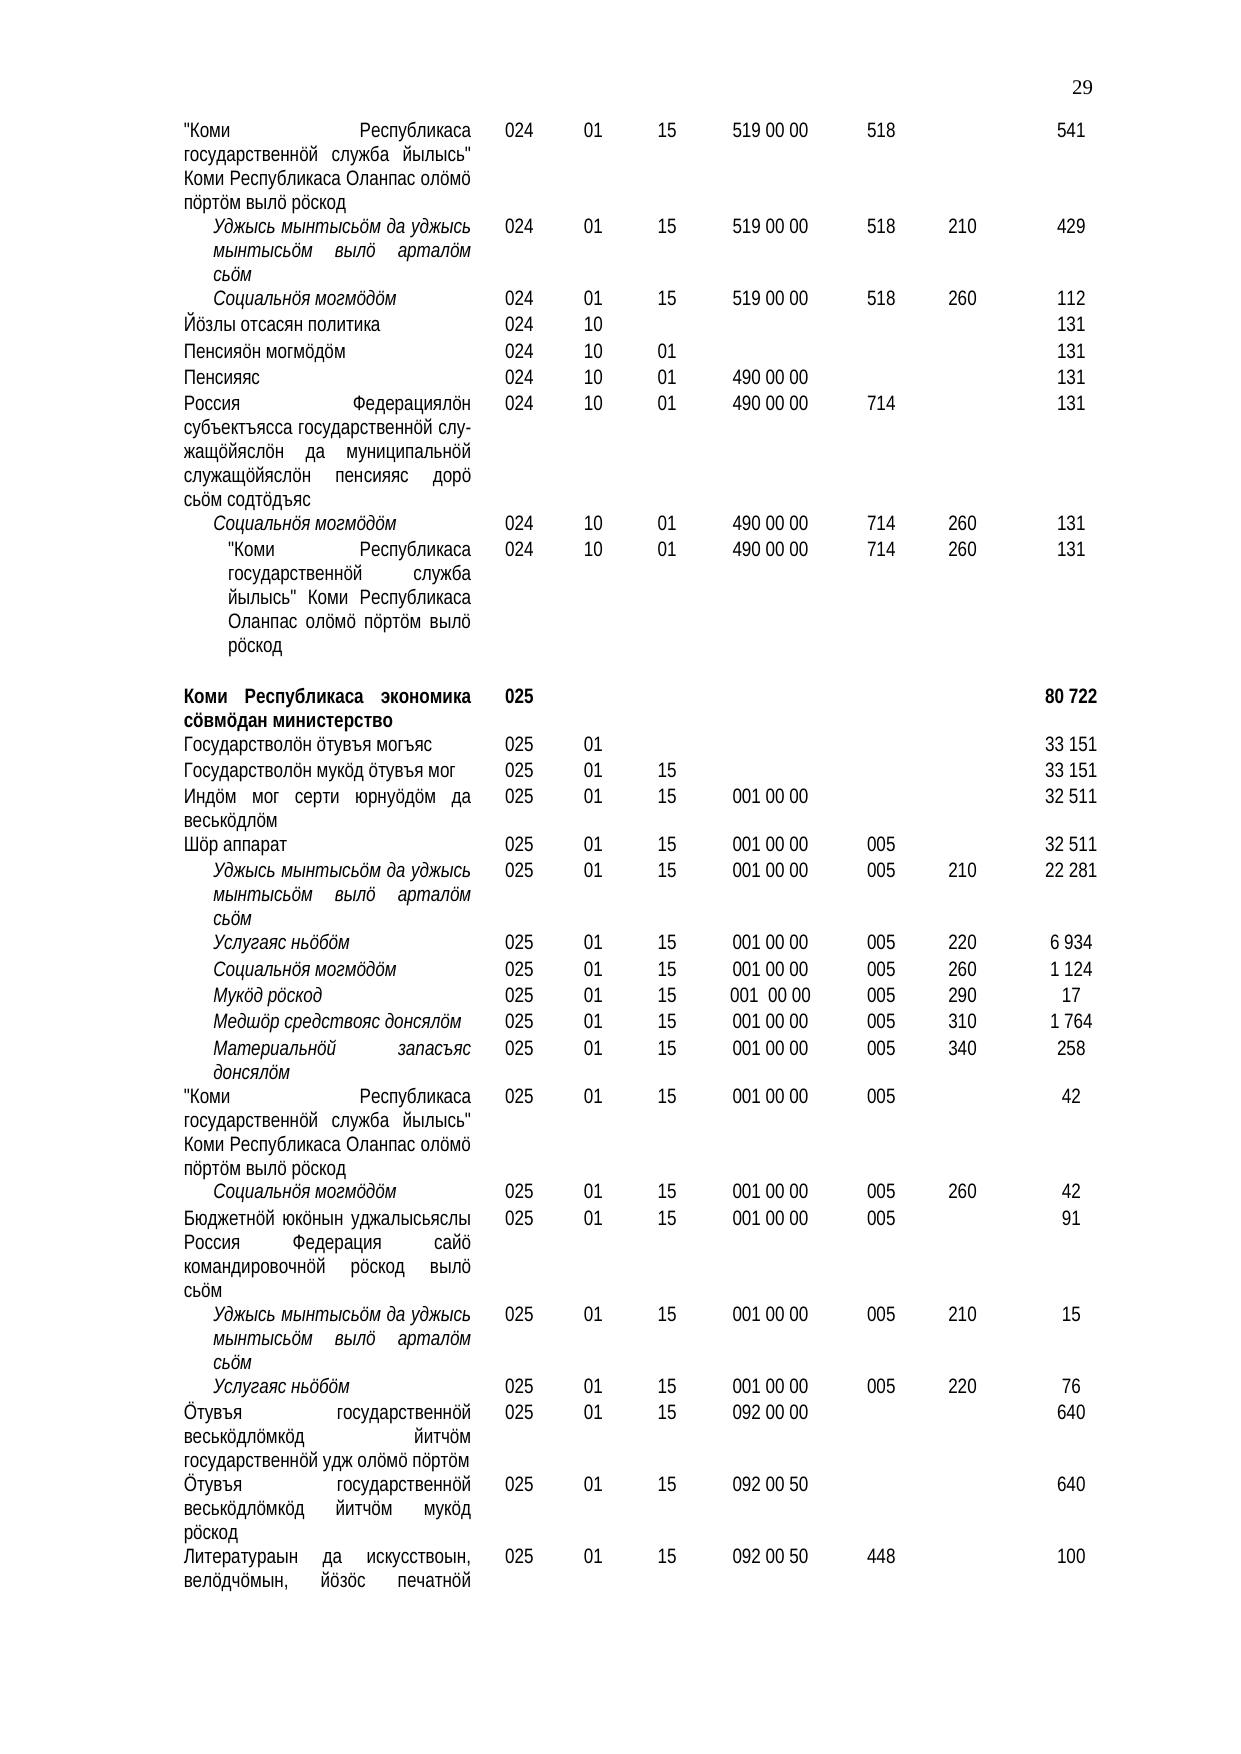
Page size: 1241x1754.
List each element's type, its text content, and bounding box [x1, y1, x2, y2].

table_cell 490 00 00 [704, 365, 837, 391]
table_cell [837, 684, 925, 731]
table_cell 001 00 00 [704, 1009, 837, 1036]
table_cell 001 00 00 [704, 957, 837, 983]
table_cell 01 [556, 286, 630, 312]
table_cell 005 [837, 832, 925, 858]
table_cell [1143, 957, 1217, 983]
table_cell 519 00 00 [704, 286, 837, 312]
table_cell [1143, 1400, 1217, 1472]
table_cell 01 [556, 957, 630, 983]
table_cell [482, 657, 556, 683]
table_cell "Коми Республикаса государственнöй служба йылысь" Коми Республикаса Оланпас олöмö пöртöм вылö рöскод [172, 1084, 482, 1179]
table_cell 260 [925, 286, 999, 312]
table_cell [1143, 1009, 1217, 1036]
table_cell 15 [630, 832, 704, 858]
table_cell [630, 657, 704, 683]
table_cell 15 [630, 1302, 704, 1373]
table_cell [925, 1544, 999, 1592]
table_cell [172, 657, 482, 683]
table_cell 005 [837, 1302, 925, 1373]
table_cell 10 [556, 365, 630, 391]
table_cell 001 00 00 [704, 832, 837, 858]
table_cell 15 [630, 784, 704, 832]
table_cell 01 [556, 859, 630, 930]
table_cell [925, 312, 999, 338]
table_cell 15 [630, 1544, 704, 1592]
table_cell [837, 312, 925, 338]
table_cell 541 [999, 118, 1143, 214]
table_cell 33 151 [999, 731, 1143, 758]
table_cell 220 [925, 930, 999, 957]
table_cell [925, 758, 999, 784]
table_cell 15 [630, 1206, 704, 1302]
table_cell 001 00 00 [704, 1374, 837, 1400]
table_cell [704, 758, 837, 784]
table_cell 714 [837, 391, 925, 511]
table_cell 131 [999, 312, 1143, 338]
table_cell [837, 1400, 925, 1472]
table_cell Уджысь мынтысьöм да уджысь мынтысьöм вылö арталöм сьöм [172, 1302, 482, 1373]
table_cell 01 [556, 1180, 630, 1206]
table_cell 15 [630, 1036, 704, 1084]
table_cell [556, 684, 630, 731]
table_cell Материальнöй запасъяс донсялöм [172, 1036, 482, 1084]
table_cell [925, 832, 999, 858]
table_cell 42 [999, 1084, 1143, 1179]
table_cell 640 [999, 1400, 1143, 1472]
table_cell 024 [482, 365, 556, 391]
table_cell [1143, 657, 1217, 683]
table_cell "Коми Республикаса государственнöй служба йылысь" Коми Республикаса Оланпас олöмö пöртöм вылö рöскод [172, 118, 482, 214]
table_cell [925, 1400, 999, 1472]
table_cell [1143, 538, 1217, 657]
table_cell 005 [837, 1084, 925, 1179]
table_cell [1143, 930, 1217, 957]
table_cell Бюджетнöй юкöнын уджалысьяслы Россия Федерация сайö командировочнöй рöскод вылö сьöм [172, 1206, 482, 1302]
table_cell 024 [482, 118, 556, 214]
table_cell 001 00 00 [704, 1206, 837, 1302]
table_cell 15 [630, 1084, 704, 1179]
table_cell 10 [556, 312, 630, 338]
table_cell 025 [482, 784, 556, 832]
table_cell 092 00 50 [704, 1544, 837, 1592]
table_cell 025 [482, 983, 556, 1009]
table_cell 01 [556, 1400, 630, 1472]
table_cell [1143, 1302, 1217, 1373]
table_cell 310 [925, 1009, 999, 1036]
table_cell 260 [925, 511, 999, 537]
table_cell [1143, 758, 1217, 784]
table_cell 76 [999, 1374, 1143, 1400]
table_cell [925, 1206, 999, 1302]
table_cell Россия Федерациялöн субъектъясса государственнöй слу­жащöйяслöн да муниципальнöй служащöйяслöн пен­сияяс дорö сьöм сод­тöдъяс [172, 391, 482, 511]
table_cell 005 [837, 859, 925, 930]
table_cell 10 [556, 339, 630, 365]
table_cell [1143, 214, 1217, 286]
table_cell 714 [837, 538, 925, 657]
table_cell 01 [630, 365, 704, 391]
table_cell 640 [999, 1472, 1143, 1544]
table_cell Пенсияяс [172, 365, 482, 391]
table_cell 01 [630, 339, 704, 365]
table_cell 025 [482, 1400, 556, 1472]
table_cell [1143, 365, 1217, 391]
table_cell 518 [837, 118, 925, 214]
table_cell 025 [482, 832, 556, 858]
table_cell 1 764 [999, 1009, 1143, 1036]
table_cell [704, 657, 837, 683]
table_cell 005 [837, 1374, 925, 1400]
table_cell [925, 339, 999, 365]
table_cell [1143, 1374, 1217, 1400]
table_cell 025 [482, 1374, 556, 1400]
table_cell 01 [630, 511, 704, 537]
table_cell [704, 684, 837, 731]
table_cell 005 [837, 983, 925, 1009]
table_cell 260 [925, 1180, 999, 1206]
table_cell 15 [999, 1302, 1143, 1373]
table_cell 15 [630, 1472, 704, 1544]
table_cell [925, 1084, 999, 1179]
table_cell 15 [630, 930, 704, 957]
table_cell [837, 758, 925, 784]
table_cell Литератураын да искусствоын, велöдчöмын, йöзöс печатнöй [172, 1544, 482, 1592]
table_cell Услугаяс ньöбöм [172, 930, 482, 957]
table_cell 024 [482, 312, 556, 338]
table_cell 131 [999, 511, 1143, 537]
table_cell 092 00 50 [704, 1472, 837, 1544]
table_cell 01 [556, 1374, 630, 1400]
table_cell 01 [556, 758, 630, 784]
table_cell 01 [630, 391, 704, 511]
table_cell 025 [482, 930, 556, 957]
table_cell 01 [556, 1472, 630, 1544]
table_cell 131 [999, 391, 1143, 511]
table_cell Уджысь мынтысьöм да уджысь мынтысьöм вылö арталöм сьöм [172, 214, 482, 286]
table_cell 518 [837, 286, 925, 312]
table_cell Коми Республикаса экономика сöвмöдан министерство [172, 684, 482, 731]
table_cell Индöм мог серти юрнуöдöм да веськöдлöм [172, 784, 482, 832]
table_cell 131 [999, 538, 1143, 657]
table_cell [925, 784, 999, 832]
table_cell 025 [482, 758, 556, 784]
table_cell 025 [482, 684, 556, 731]
table_cell 005 [837, 957, 925, 983]
table_cell 490 00 00 [704, 538, 837, 657]
table_cell 005 [837, 1009, 925, 1036]
table_cell 131 [999, 365, 1143, 391]
table_cell 112 [999, 286, 1143, 312]
table_cell 10 [556, 538, 630, 657]
table_cell 1 124 [999, 957, 1143, 983]
table_cell 490 00 00 [704, 511, 837, 537]
table_cell 91 [999, 1206, 1143, 1302]
table_cell 260 [925, 538, 999, 657]
table_cell 001 00 00 [704, 784, 837, 832]
table_cell 01 [556, 1036, 630, 1084]
table_cell 290 [925, 983, 999, 1009]
table_cell [1143, 511, 1217, 537]
table_cell 005 [837, 1036, 925, 1084]
table_cell 80 722 [999, 684, 1143, 731]
table_cell 01 [630, 538, 704, 657]
table_cell 15 [630, 758, 704, 784]
table_cell 025 [482, 1036, 556, 1084]
table_cell Öтувъя государственнöй веськöдлöмкöд йитчöм государственнöй удж олöмö пöртöм [172, 1400, 482, 1472]
table_cell 15 [630, 1180, 704, 1206]
table_cell 01 [556, 983, 630, 1009]
table_cell 025 [482, 1302, 556, 1373]
table_cell [1143, 1472, 1217, 1544]
table_cell 01 [556, 930, 630, 957]
table_cell 025 [482, 957, 556, 983]
table_cell [837, 1472, 925, 1544]
table_cell [556, 657, 630, 683]
table_cell 100 [999, 1544, 1143, 1592]
table_cell 001 00 00 [704, 1036, 837, 1084]
table_cell [630, 684, 704, 731]
table_cell 025 [482, 859, 556, 930]
table_cell [1143, 286, 1217, 312]
table_cell [925, 365, 999, 391]
table_cell 01 [556, 1544, 630, 1592]
table_cell 025 [482, 731, 556, 758]
table_cell [1143, 983, 1217, 1009]
table_cell [1143, 731, 1217, 758]
table_cell 10 [556, 511, 630, 537]
table_cell [1143, 339, 1217, 365]
table_cell 005 [837, 930, 925, 957]
table_cell 15 [630, 1400, 704, 1472]
table_cell 024 [482, 339, 556, 365]
table_cell "Коми Республикаса государственнöй служба йылысь" Коми Республикаса Оланпас олöмö пöртöм вылö рöскод [172, 538, 482, 657]
table_cell [837, 784, 925, 832]
table_cell 025 [482, 1009, 556, 1036]
table_cell Шöр аппарат [172, 832, 482, 858]
table_cell Услугаяс ньöбöм [172, 1374, 482, 1400]
table_cell 01 [556, 118, 630, 214]
table_cell [925, 657, 999, 683]
table_cell 210 [925, 214, 999, 286]
table_cell 024 [482, 286, 556, 312]
table_cell 340 [925, 1036, 999, 1084]
table_cell [1143, 1036, 1217, 1084]
table_cell 024 [482, 214, 556, 286]
table_cell 092 00 00 [704, 1400, 837, 1472]
table_cell [1143, 1544, 1217, 1592]
table_cell [999, 657, 1143, 683]
table_cell 131 [999, 339, 1143, 365]
table_cell [630, 731, 704, 758]
table_cell 519 00 00 [704, 118, 837, 214]
table_cell 001 00 00 [704, 983, 837, 1009]
table_cell 15 [630, 859, 704, 930]
table_cell 025 [482, 1544, 556, 1592]
table_cell Государстволöн öтувъя могъяс [172, 731, 482, 758]
table_cell 01 [556, 731, 630, 758]
table_cell 518 [837, 214, 925, 286]
table_cell 01 [556, 1302, 630, 1373]
table_cell Социальнöя могмöдöм [172, 1180, 482, 1206]
table_cell [925, 684, 999, 731]
table_cell 025 [482, 1084, 556, 1179]
table_cell 024 [482, 391, 556, 511]
table_cell 448 [837, 1544, 925, 1592]
table_cell [1143, 1084, 1217, 1179]
table_cell [925, 118, 999, 214]
table_cell Йöзлы отсасян политика [172, 312, 482, 338]
table_cell 01 [556, 1084, 630, 1179]
table_cell 490 00 00 [704, 391, 837, 511]
table_cell [837, 657, 925, 683]
table_cell 10 [556, 391, 630, 511]
table_cell Мукöд рöскод [172, 983, 482, 1009]
table_cell 519 00 00 [704, 214, 837, 286]
table_cell 01 [556, 214, 630, 286]
table_cell Уджысь мынтысьöм да уджысь мынтысьöм вылö арталöм сьöм [172, 859, 482, 930]
table_cell [837, 365, 925, 391]
table_cell 258 [999, 1036, 1143, 1084]
table_cell 15 [630, 1009, 704, 1036]
table_cell 22 281 [999, 859, 1143, 930]
table_cell [704, 312, 837, 338]
table_cell [1143, 1180, 1217, 1206]
table_cell 001 00 00 [704, 1302, 837, 1373]
table_cell Пенсияöн могмöдöм [172, 339, 482, 365]
table_cell 15 [630, 983, 704, 1009]
table_cell 01 [556, 832, 630, 858]
table_cell Государстволöн мукöд öтувъя мог [172, 758, 482, 784]
table_cell 024 [482, 538, 556, 657]
table_cell 01 [556, 1009, 630, 1036]
table_cell [1143, 784, 1217, 832]
table_cell 001 00 00 [704, 859, 837, 930]
table_cell 01 [556, 1206, 630, 1302]
table_cell [704, 731, 837, 758]
table_cell 025 [482, 1180, 556, 1206]
table_cell Öтувъя государственнöй веськöдлöмкöд йитчöм мукöд рöскод [172, 1472, 482, 1544]
table_cell [1143, 312, 1217, 338]
table_cell 005 [837, 1206, 925, 1302]
table_cell [630, 312, 704, 338]
table_cell 15 [630, 214, 704, 286]
table_cell Социальнöя могмöдöм [172, 957, 482, 983]
table_cell 001 00 00 [704, 1180, 837, 1206]
table_cell 6 934 [999, 930, 1143, 957]
table_cell [925, 1472, 999, 1544]
table_cell 15 [630, 118, 704, 214]
table_cell [1143, 1206, 1217, 1302]
table_cell 220 [925, 1374, 999, 1400]
table_cell Социальнöя могмöдöм [172, 286, 482, 312]
table_cell [837, 731, 925, 758]
table_cell Социальнöя могмöдöм [172, 511, 482, 537]
table_cell 025 [482, 1472, 556, 1544]
table_cell 714 [837, 511, 925, 537]
table_cell [1143, 859, 1217, 930]
table_cell 15 [630, 957, 704, 983]
table_cell [1143, 391, 1217, 511]
table_cell [1143, 118, 1217, 214]
table_cell 001 00 00 [704, 930, 837, 957]
table_cell 42 [999, 1180, 1143, 1206]
table_cell [1143, 684, 1217, 731]
table_cell 15 [630, 286, 704, 312]
table_cell [1143, 832, 1217, 858]
table_cell [925, 391, 999, 511]
table_cell 260 [925, 957, 999, 983]
table_cell 001 00 00 [704, 1084, 837, 1179]
table_cell 025 [482, 1206, 556, 1302]
table_cell Медшöр средствояс донсялöм [172, 1009, 482, 1036]
table_cell 210 [925, 859, 999, 930]
table_cell 32 511 [999, 784, 1143, 832]
table_cell 01 [556, 784, 630, 832]
table_cell 17 [999, 983, 1143, 1009]
table_cell 429 [999, 214, 1143, 286]
table_cell 024 [482, 511, 556, 537]
table_cell 33 151 [999, 758, 1143, 784]
table_cell [704, 339, 837, 365]
table_cell [925, 731, 999, 758]
table_cell [837, 339, 925, 365]
table_cell 005 [837, 1180, 925, 1206]
table_cell 32 511 [999, 832, 1143, 858]
table_cell 210 [925, 1302, 999, 1373]
table_cell 15 [630, 1374, 704, 1400]
